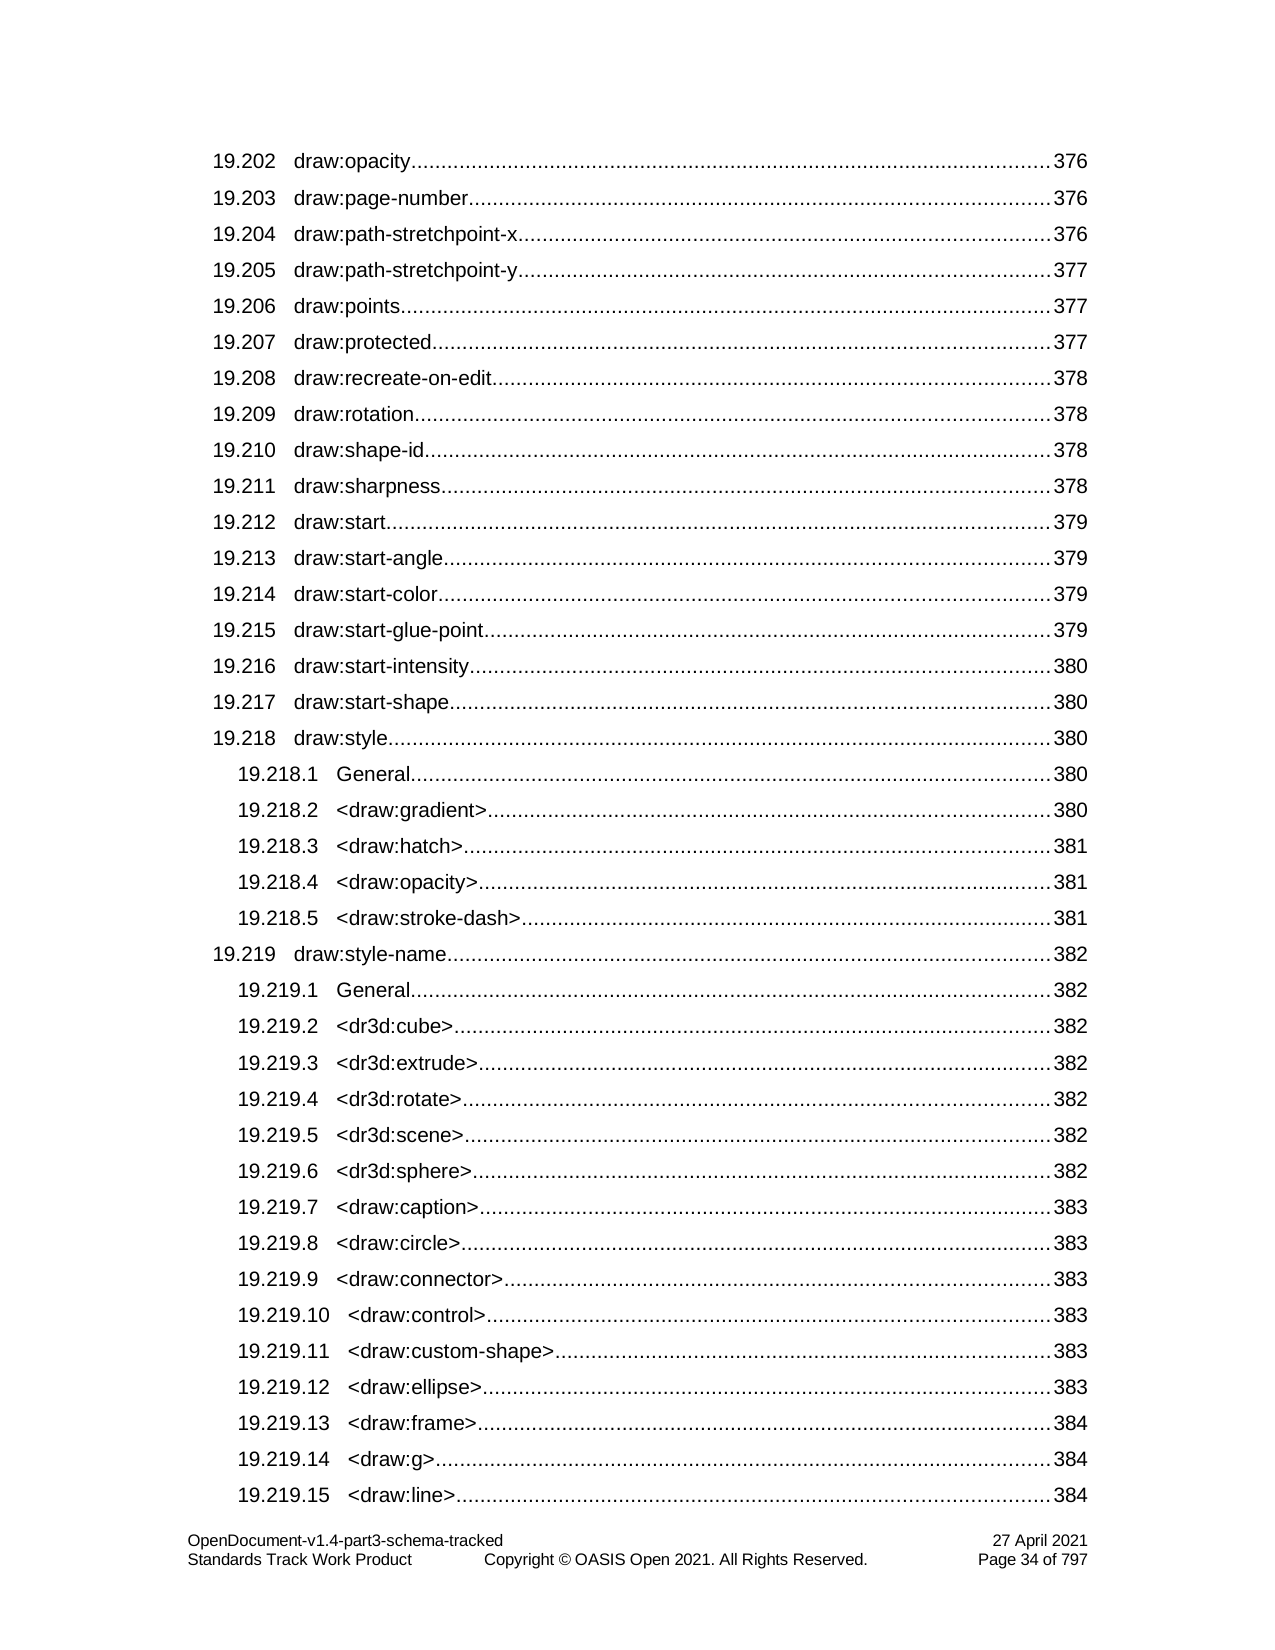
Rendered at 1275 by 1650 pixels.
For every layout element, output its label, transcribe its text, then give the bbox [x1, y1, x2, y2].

text 19.202 draw:opacity 376 [212, 150, 1088, 173]
text 19.219.12 <draw:ellipse> 383 [237, 1375, 1088, 1399]
text 19.219.3 <dr3d:extrude> 382 [237, 1051, 1088, 1074]
text 19.207 draw:protected 377 [212, 330, 1088, 354]
text 19.216 draw:start-intensity 380 [212, 654, 1088, 678]
text 19.214 draw:start-color 379 [212, 582, 1088, 606]
text 19.211 draw:sharpness 378 [212, 474, 1088, 498]
text 19.218.5 <draw:stroke-dash> 381 [237, 907, 1088, 930]
text 19.208 draw:recreate-on-edit 378 [212, 366, 1088, 390]
text 19.204 draw:path-stretchpoint-x 376 [212, 222, 1088, 246]
text 19.219.11 <draw:custom-shape> 383 [237, 1339, 1088, 1363]
text 19.218.3 <draw:hatch> 381 [237, 835, 1088, 858]
text 19.213 draw:start-angle 379 [212, 546, 1088, 570]
text 19.219.7 <draw:caption> 383 [237, 1195, 1088, 1219]
text 19.219.8 <draw:circle> 383 [237, 1231, 1088, 1255]
text 19.219.6 <dr3d:sphere> 382 [237, 1159, 1088, 1183]
text 19.218.2 <draw:gradient> 380 [237, 799, 1088, 822]
text 19.218.1 General 380 [237, 763, 1088, 786]
text 19.206 draw:points 377 [212, 294, 1088, 318]
text 19.219.14 <draw:g> 384 [237, 1447, 1088, 1471]
text 19.219.15 <draw:line> 384 [237, 1483, 1088, 1507]
text 19.218.4 <draw:opacity> 381 [237, 871, 1088, 894]
text 19.219.13 <draw:frame> 384 [237, 1411, 1088, 1435]
text 19.219.2 <dr3d:cube> 382 [237, 1015, 1088, 1038]
text 19.219.1 General 382 [237, 979, 1088, 1002]
text 19.219 draw:style-name 382 [212, 943, 1088, 966]
text 19.210 draw:shape-id 378 [212, 438, 1088, 462]
text 19.218 draw:style 380 [212, 727, 1088, 750]
text 19.209 draw:rotation 378 [212, 402, 1088, 426]
text 19.212 draw:start 379 [212, 510, 1088, 534]
text 19.219.5 <dr3d:scene> 382 [237, 1123, 1088, 1147]
text 19.217 draw:start-shape 380 [212, 691, 1088, 714]
text 19.203 draw:page-number 376 [212, 186, 1088, 209]
text 19.215 draw:start-glue-point 379 [212, 618, 1088, 642]
text 19.219.9 <draw:connector> 383 [237, 1267, 1088, 1291]
text 19.219.10 <draw:control> 383 [237, 1303, 1088, 1327]
text 19.219.4 <dr3d:rotate> 382 [237, 1087, 1088, 1111]
text 19.205 draw:path-stretchpoint-y 377 [212, 258, 1088, 282]
